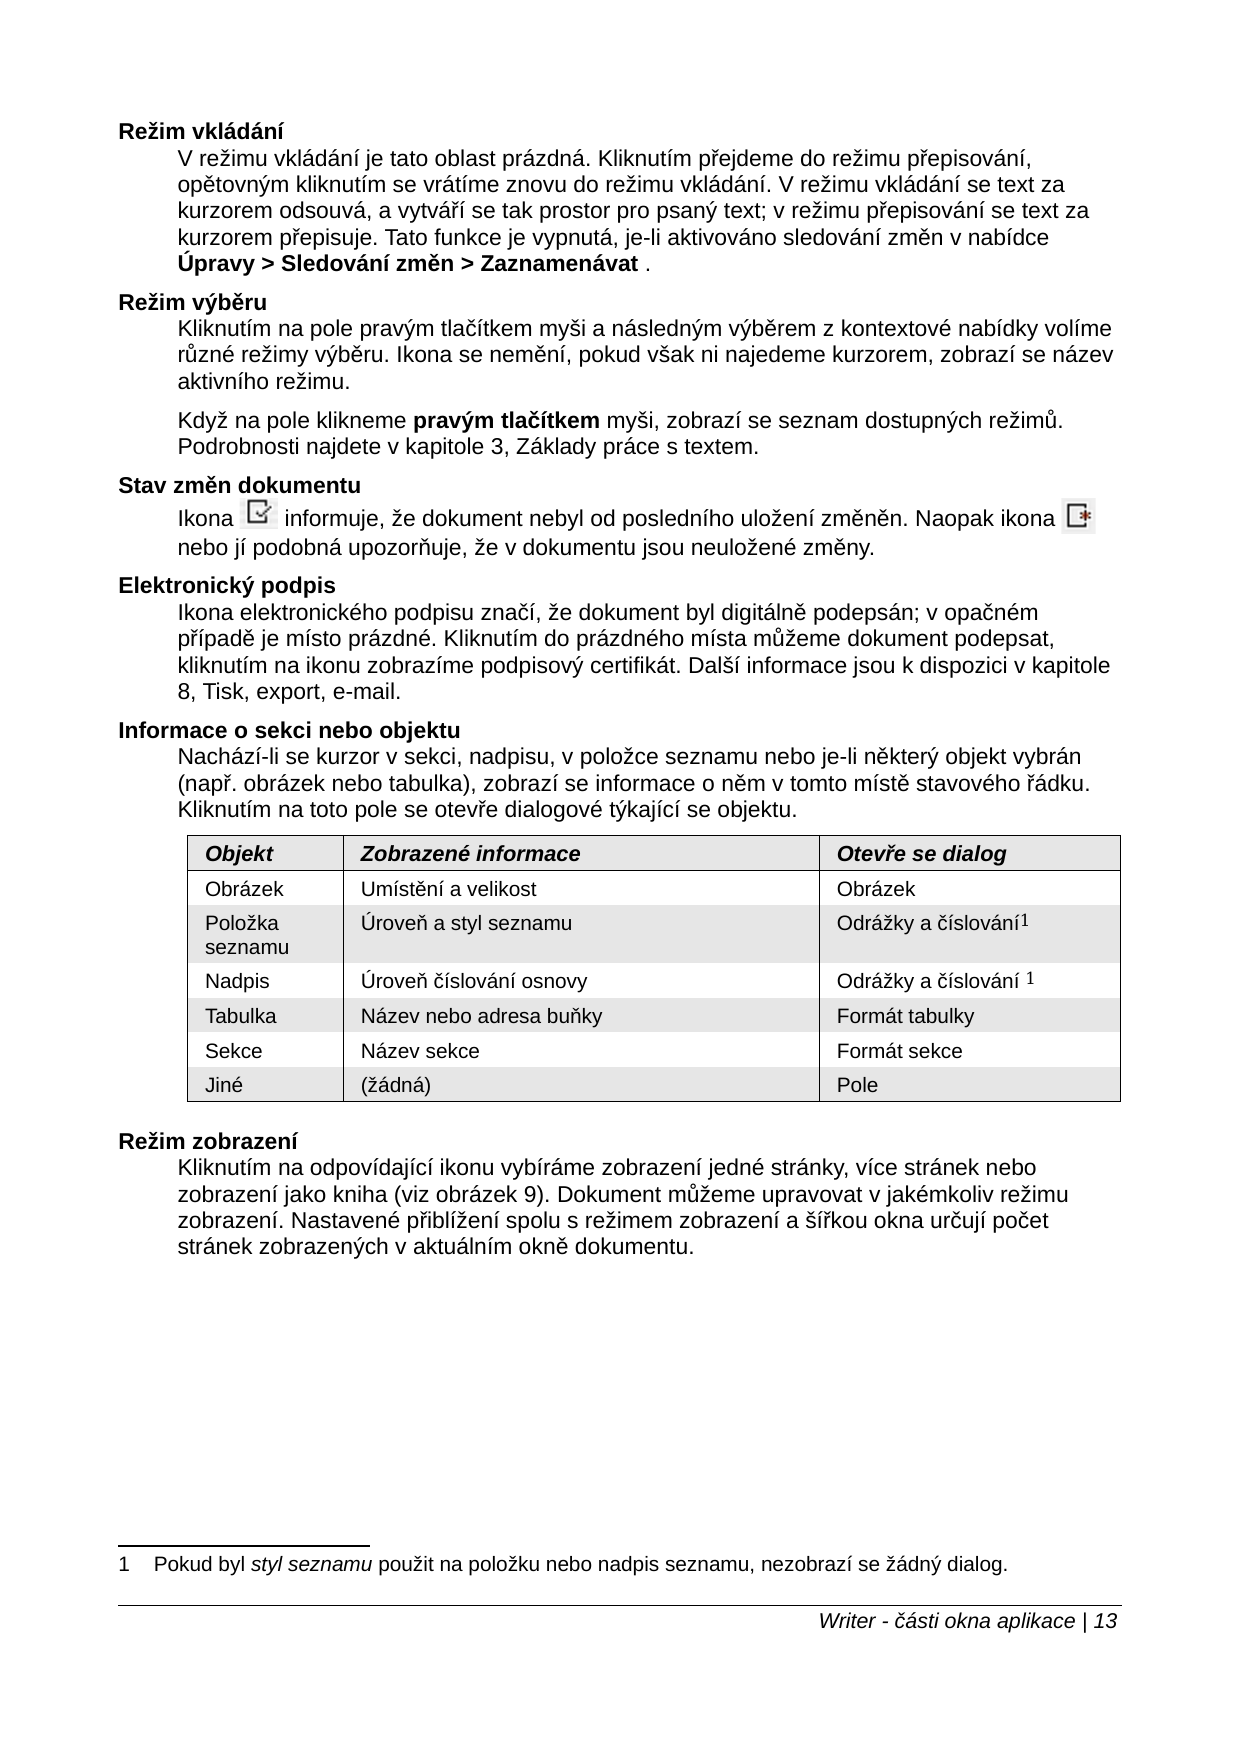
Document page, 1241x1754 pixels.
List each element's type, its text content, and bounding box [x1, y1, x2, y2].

table_cell Jiné [188, 1067, 343, 1101]
table_cell Odrážky a číslování [820, 905, 1120, 963]
table_cell Odrážky a číslování 1 [820, 963, 1120, 998]
text V režimu vkládání je tato oblast prázdná. Kliknutím přejdeme do režimu přepisování, opětovným kliknutím se vrátíme znovu do režimu vkládání. V režimu vkládání se text za kurzorem odsouvá, a vytváří se tak prostor pro psaný text; v režimu přepisování se text za kurzorem přepisuje. Tato funkce je vypnutá, je-li aktivováno sledování změn v nabídce Úpravy > Sledování změn > Zaznamenávat . [177, 144, 1122, 276]
text Nachází-li se kurzor v sekci, nadpisu, v položce seznamu nebo je-li některý objekt vybrán (např. obrázek nebo tabulka), zobrazí se informace o něm v tomto místě stavového řádku. Kliknutím na toto pole se otevře dialogové týkající se objektu. [177, 743, 1122, 822]
picture [1061, 498, 1096, 534]
table_header Objekt [188, 836, 343, 870]
table_cell Název sekce [344, 1033, 819, 1067]
table_header Zobrazené informace [344, 836, 819, 870]
text Režim vkládání [118, 118, 1122, 144]
text Režim zobrazení [118, 1128, 1122, 1154]
text Kliknutím na pole pravým tlačítkem myši a následným výběrem z kontextové nabídky volíme různé režimy výběru. Ikona se nemění, pokud však ni najedeme kurzorem, zobrazí se název aktivního režimu. [177, 315, 1122, 394]
text Režim výběru [118, 289, 1122, 315]
table_cell Sekce [188, 1033, 343, 1067]
picture [239, 498, 278, 529]
text Informace o sekci nebo objektu [118, 717, 1122, 743]
table_cell Nadpis [188, 963, 343, 998]
text Ikona informuje, že dokument nebyl od posledního uložení změněn. Naopak ikona nebo jí podobná upozorňuje, že v dokumentu jsou neuložené změny. [177, 498, 1122, 560]
table_cell Umístění a velikost [344, 871, 819, 905]
table_cell Tabulka [188, 998, 343, 1032]
table_cell Úroveň a styl seznamu [344, 905, 819, 963]
table_cell Obrázek [820, 871, 1120, 905]
text Elektronický podpis [118, 572, 1122, 599]
table_cell (žádná) [344, 1067, 819, 1101]
table_header Otevře se dialog [820, 836, 1120, 870]
table_cell Název nebo adresa buňky [344, 998, 819, 1032]
table_cell Formát sekce [820, 1033, 1120, 1067]
table_cell Položka seznamu [188, 905, 343, 963]
table_cell Formát tabulky [820, 998, 1120, 1032]
text Kliknutím na odpovídající ikonu vybíráme zobrazení jedné stránky, více stránek nebo zobrazení jako kniha (viz obrázek 9). Dokument můžeme upravovat v jakémkoliv režimu zobrazení. Nastavené přiblížení spolu s režimem zobrazení a šířkou okna určují počet stránek zobrazených v aktuálním okně dokumentu. [177, 1154, 1122, 1260]
text Když na pole klikneme pravým tlačítkem myši, zobrazí se seznam dostupných režimů. Podrobnosti najdete v kapitole 3, Základy práce s textem. [177, 407, 1122, 459]
table_cell Obrázek [188, 871, 343, 905]
text Ikona elektronického podpisu značí, že dokument byl digitálně podepsán; v opačném případě je místo prázdné. Kliknutím do prázdného místa můžeme dokument podepsat, kliknutím na ikonu zobrazíme podpisový certifikát. Další informace jsou k dispozici v kapitole 8, Tisk, export, e-mail. [177, 599, 1122, 704]
table_cell Pole [820, 1067, 1120, 1101]
table_cell Úroveň číslování osnovy [344, 963, 819, 998]
text Stav změn dokumentu [118, 472, 1122, 498]
